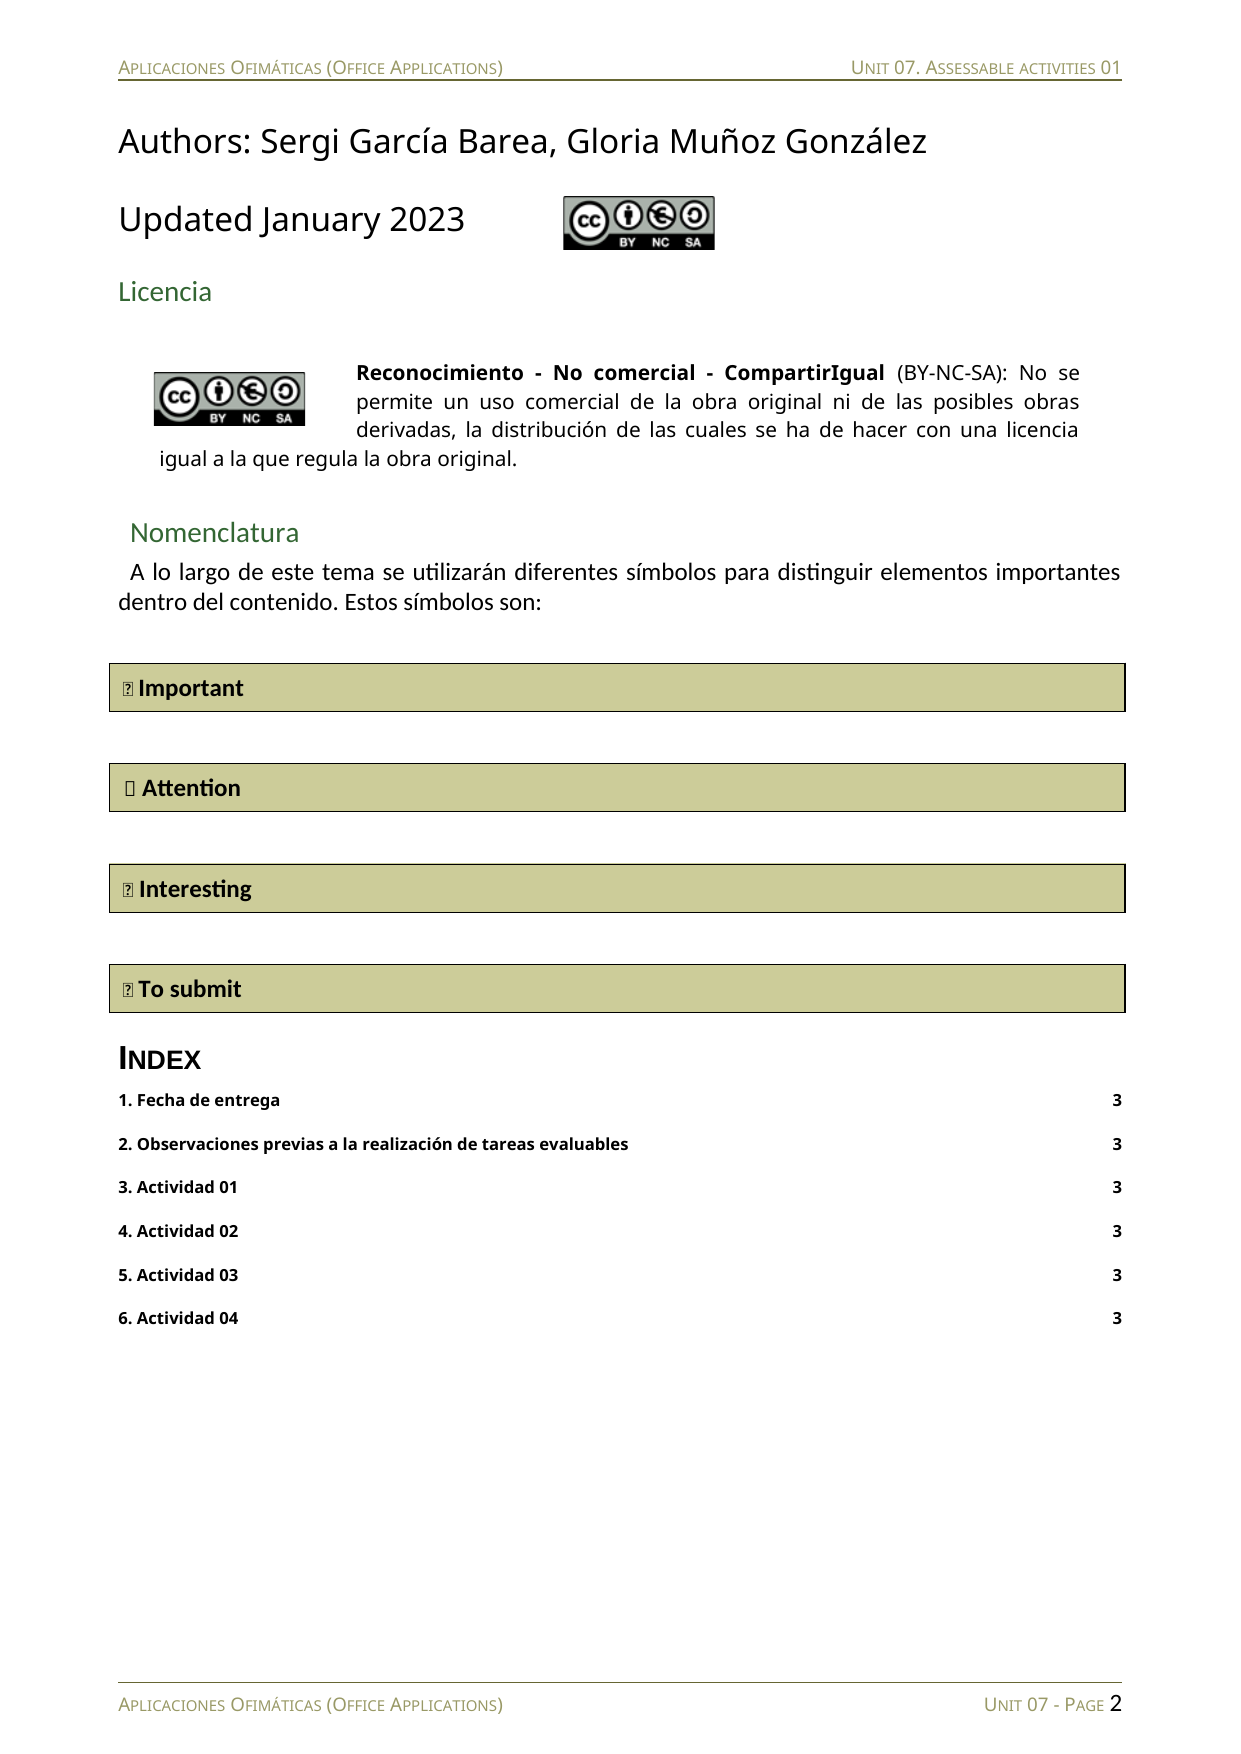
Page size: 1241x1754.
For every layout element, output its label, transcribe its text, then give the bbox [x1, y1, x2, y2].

text 2. Observaciones previas a la realización de tareas evaluables 3 [118, 1133, 1122, 1155]
text A lo largo de este tema se utilizarán diferentes símbolos para distinguir elementos importantes dentro del contenido. Estos símbolos son: [118, 556, 1122, 617]
text Licencia [118, 273, 1122, 309]
text Authors: Sergi García Barea, Gloria Muñoz González [118, 118, 1122, 163]
picture [563, 196, 715, 250]
text 1. Fecha de entrega 3 [118, 1089, 1122, 1112]
text [715, 196, 1122, 241]
text 📕 To submit [110, 965, 1124, 1012]
picture [153, 372, 306, 426]
text Nomenclatura [118, 514, 1122, 549]
text 3. Actividad 01 3 [118, 1176, 1122, 1199]
text Reconocimiento - No comercial - CompartirIgual (BY-NC-SA): No se permite un uso comercial de la obra original ni de las posibles obras derivadas, la distribución de las cuales se ha de hacer con una licencia igual a la que regula la obra original. [159, 358, 1080, 472]
text Updated January 2023 [118, 196, 563, 241]
text Index [118, 1038, 1122, 1077]
text 6. Actividad 04 3 [118, 1307, 1122, 1329]
text 5. Actividad 03 3 [118, 1263, 1122, 1286]
text 💬 Interesting [110, 865, 1124, 912]
text ❕ Attention [110, 764, 1124, 811]
text 4. Actividad 02 3 [118, 1220, 1122, 1242]
text 📖 Important [110, 664, 1124, 711]
